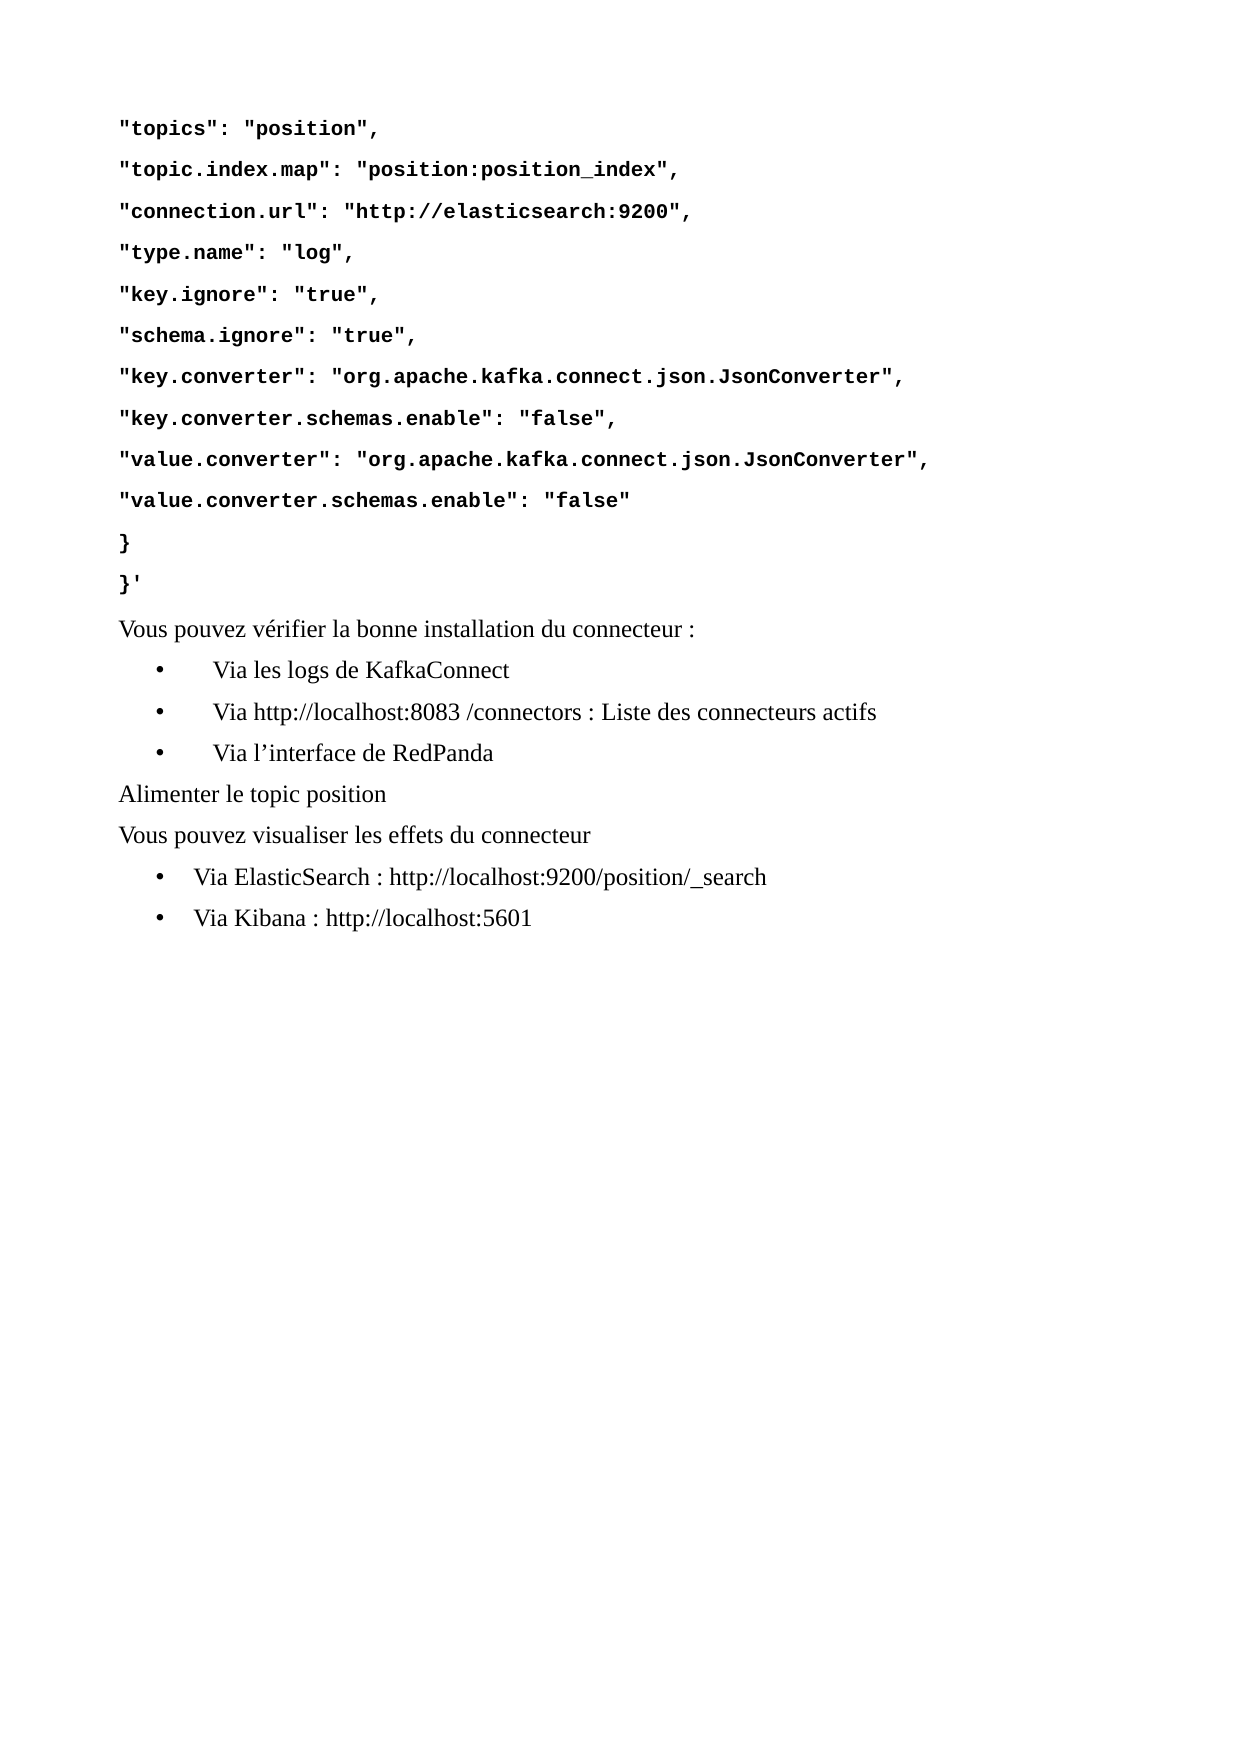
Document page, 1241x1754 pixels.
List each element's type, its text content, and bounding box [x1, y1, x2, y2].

text } [118, 532, 1122, 555]
list Via les logs de KafkaConnect [156, 656, 1122, 684]
text "value.converter": "org.apache.kafka.connect.json.JsonConverter", [118, 449, 1122, 473]
text "topics": "position", [118, 118, 1122, 142]
text "connection.url": "http://elasticsearch:9200", [118, 201, 1122, 224]
text Alimenter le topic position [118, 779, 1122, 808]
list Via http://localhost:8083 /connectors : Liste des connecteurs actifs [156, 697, 1122, 726]
text "value.converter.schemas.enable": "false" [118, 490, 1122, 514]
text Vous pouvez vérifier la bonne installation du connecteur : [118, 614, 1122, 643]
list Via l’interface de RedPanda [156, 738, 1122, 767]
list Via ElasticSearch : http://localhost:9200/position/_search [156, 862, 1122, 891]
text "key.ignore": "true", [118, 283, 1122, 307]
text "topic.index.map": "position:position_index", [118, 159, 1122, 183]
text "key.converter": "org.apache.kafka.connect.json.JsonConverter", [118, 366, 1122, 390]
text Vous pouvez visualiser les effets du connecteur [118, 821, 1122, 849]
text "schema.ignore": "true", [118, 325, 1122, 348]
text "key.converter.schemas.enable": "false", [118, 408, 1122, 431]
text "type.name": "log", [118, 242, 1122, 266]
list Via Kibana : http://localhost:5601 [156, 903, 1122, 932]
text }' [118, 573, 1122, 597]
